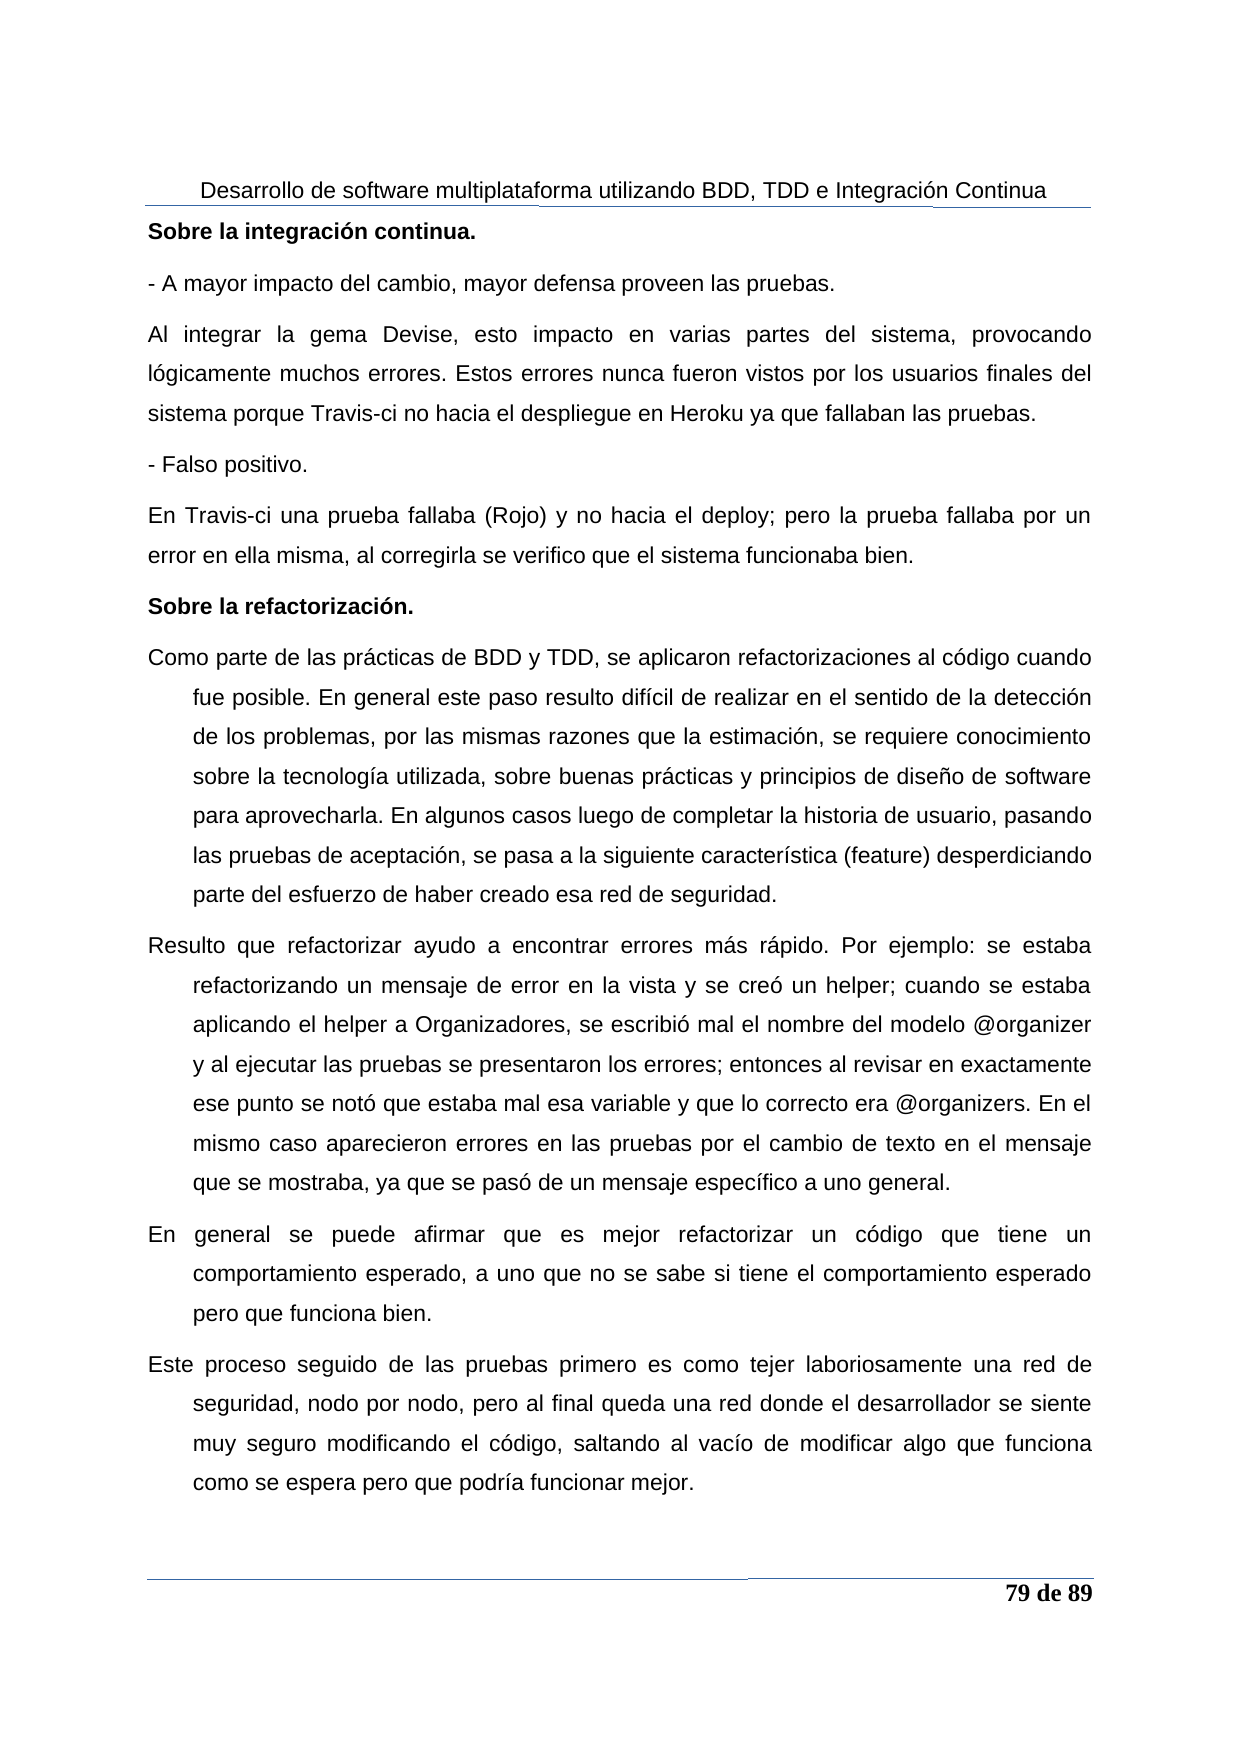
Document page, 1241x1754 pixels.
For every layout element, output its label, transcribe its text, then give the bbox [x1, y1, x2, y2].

text Al integrar la gema Devise, esto impacto en varias partes del sistema, provocando lógicamente muchos errores. Estos errores nunca fueron vistos por los usuarios finales del sistema porque Travis-ci no hacia el despliegue en Heroku ya que fallaban las pruebas. [148, 321, 1093, 426]
text Sobre la integración continua. [148, 218, 1093, 245]
list Como parte de las prácticas de BDD y TDD, se aplicaron refactorizaciones al código cuando fue posible. En general este paso resulto difícil de realizar en el sentido de la detección de los problemas, por las mismas razones que la estimación, se requiere conocimiento sobre la tecnología utilizada, sobre buenas prácticas y principios de diseño de software para aprovecharla. En algunos casos luego de completar la historia de usuario, pasando las pruebas de aceptación, se pasa a la siguiente característica (feature) desperdiciando parte del esfuerzo de haber creado esa red de seguridad. [148, 644, 1093, 907]
text - A mayor impacto del cambio, mayor defensa proveen las pruebas. [148, 269, 1093, 296]
list En general se puede afirmar que es mejor refactorizar un código que tiene un comportamiento esperado, a uno que no se sabe si tiene el comportamiento esperado pero que funciona bien. [148, 1221, 1093, 1326]
text - Falso positivo. [148, 451, 1093, 477]
list Sobre la refactorización. [148, 593, 1093, 619]
list Resulto que refactorizar ayudo a encontrar errores más rápido. Por ejemplo: se estaba refactorizando un mensaje de error en la vista y se creó un helper; cuando se estaba aplicando el helper a Organizadores, se escribió mal el nombre del modelo @organizer y al ejecutar las pruebas se presentaron los errores; entonces al revisar en exactamente ese punto se notó que estaba mal esa variable y que lo correcto era @organizers. En el mismo caso aparecieron errores en las pruebas por el cambio de texto en el mensaje que se mostraba, ya que se pasó de un mensaje específico a uno general. [148, 932, 1093, 1196]
text En Travis-ci una prueba fallaba (Rojo) y no hacia el deploy; pero la prueba fallaba por un error en ella misma, al corregirla se verifico que el sistema funcionaba bien. [148, 502, 1093, 568]
list Este proceso seguido de las pruebas primero es como tejer laboriosamente una red de seguridad, nodo por nodo, pero al final queda una red donde el desarrollador se siente muy seguro modificando el código, saltando al vacío de modificar algo que funciona como se espera pero que podría funcionar mejor. [148, 1351, 1093, 1496]
